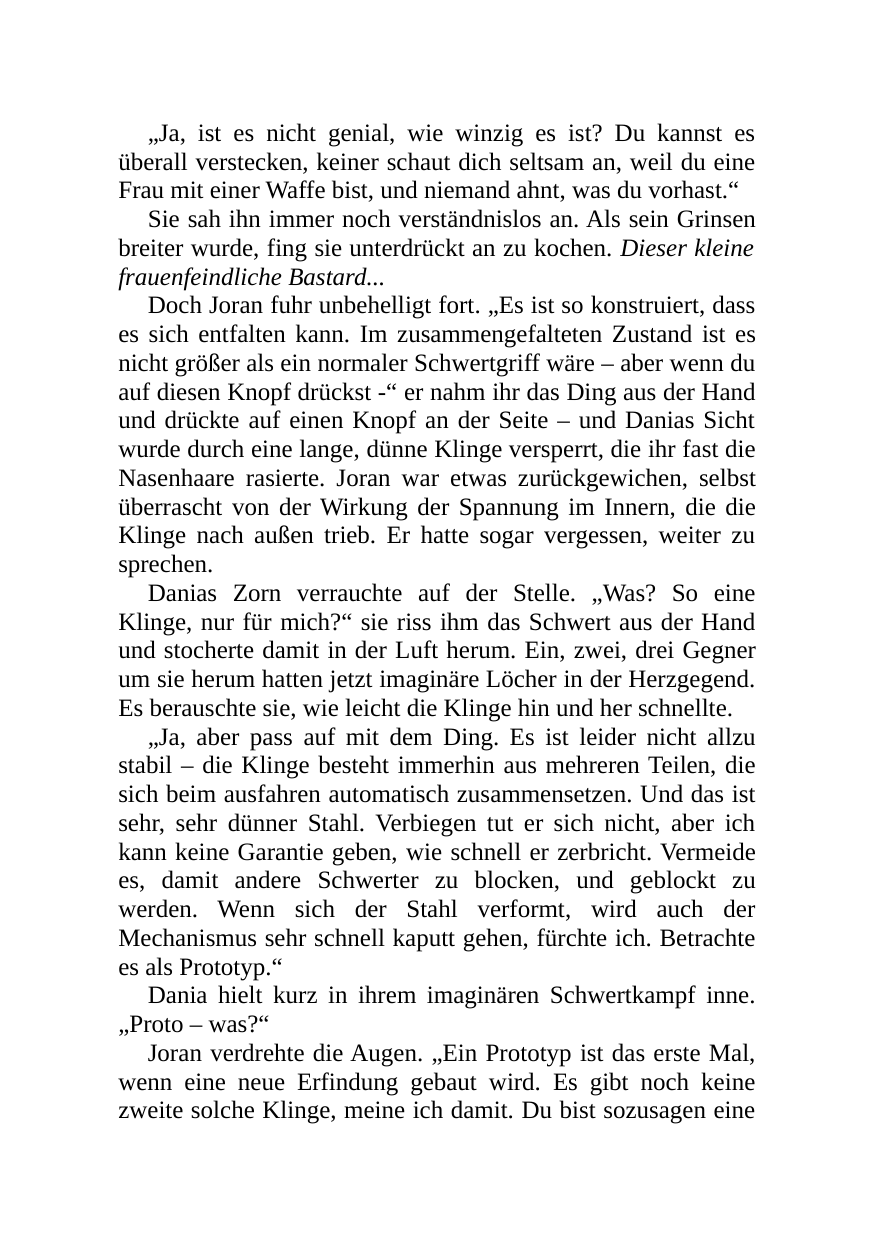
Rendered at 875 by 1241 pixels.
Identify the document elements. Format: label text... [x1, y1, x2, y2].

text „Ja, ist es nicht genial, wie winzig es ist? Du kannst es überall verstecken, keiner schaut dich seltsam an, weil du eine Frau mit einer Waffe bist, und niemand ahnt, was du vorhast.“ [118, 118, 756, 204]
text Dania hielt kurz in ihrem imaginären Schwertkampf inne. „Proto – was?“ [118, 981, 756, 1038]
text „Ja, aber pass auf mit dem Ding. Es ist leider nicht allzu stabil – die Klinge besteht immerhin aus mehreren Teilen, die sich beim ausfahren automatisch zusammensetzen. Und das ist sehr, sehr dünner Stahl. Verbiegen tut er sich nicht, aber ich kann keine Garantie geben, wie schnell er zerbricht. Vermeide es, damit andere Schwerter zu blocken, und geblockt zu werden. Wenn sich der Stahl verformt, wird auch der Mechanismus sehr schnell kaputt gehen, fürchte ich. Betrachte es als Prototyp.“ [118, 722, 756, 981]
text Danias Zorn verrauchte auf der Stelle. „Was? So eine Klinge, nur für mich?“ sie riss ihm das Schwert aus der Hand und stocherte damit in der Luft herum. Ein, zwei, drei Gegner um sie herum hatten jetzt imaginäre Löcher in der Herzgegend. Es berauschte sie, wie leicht die Klinge hin und her schnellte. [118, 578, 756, 722]
text Doch Joran fuhr unbehelligt fort. „Es ist so konstruiert, dass es sich entfalten kann. Im zusammengefalteten Zustand ist es nicht größer als ein normaler Schwertgriff wäre – aber wenn du auf diesen Knopf drückst -“ er nahm ihr das Ding aus der Hand und drückte auf einen Knopf an der Seite – und Danias Sicht wurde durch eine lange, dünne Klinge versperrt, die ihr fast die Nasenhaare rasierte. Joran war etwas zurückgewichen, selbst überrascht von der Wirkung der Spannung im Innern, die die Klinge nach außen trieb. Er hatte sogar vergessen, weiter zu sprechen. [118, 291, 756, 578]
text Sie sah ihn immer noch verständnislos an. Als sein Grinsen breiter wurde, fing sie unterdrückt an zu kochen. Dieser kleine frauenfeindliche Bastard... [118, 204, 756, 291]
text Joran verdrehte die Augen. „Ein Prototyp ist das erste Mal, wenn eine neue Erfindung gebaut wird. Es gibt noch keine zweite solche Klinge, meine ich damit. Du bist sozusagen eine [118, 1038, 756, 1124]
